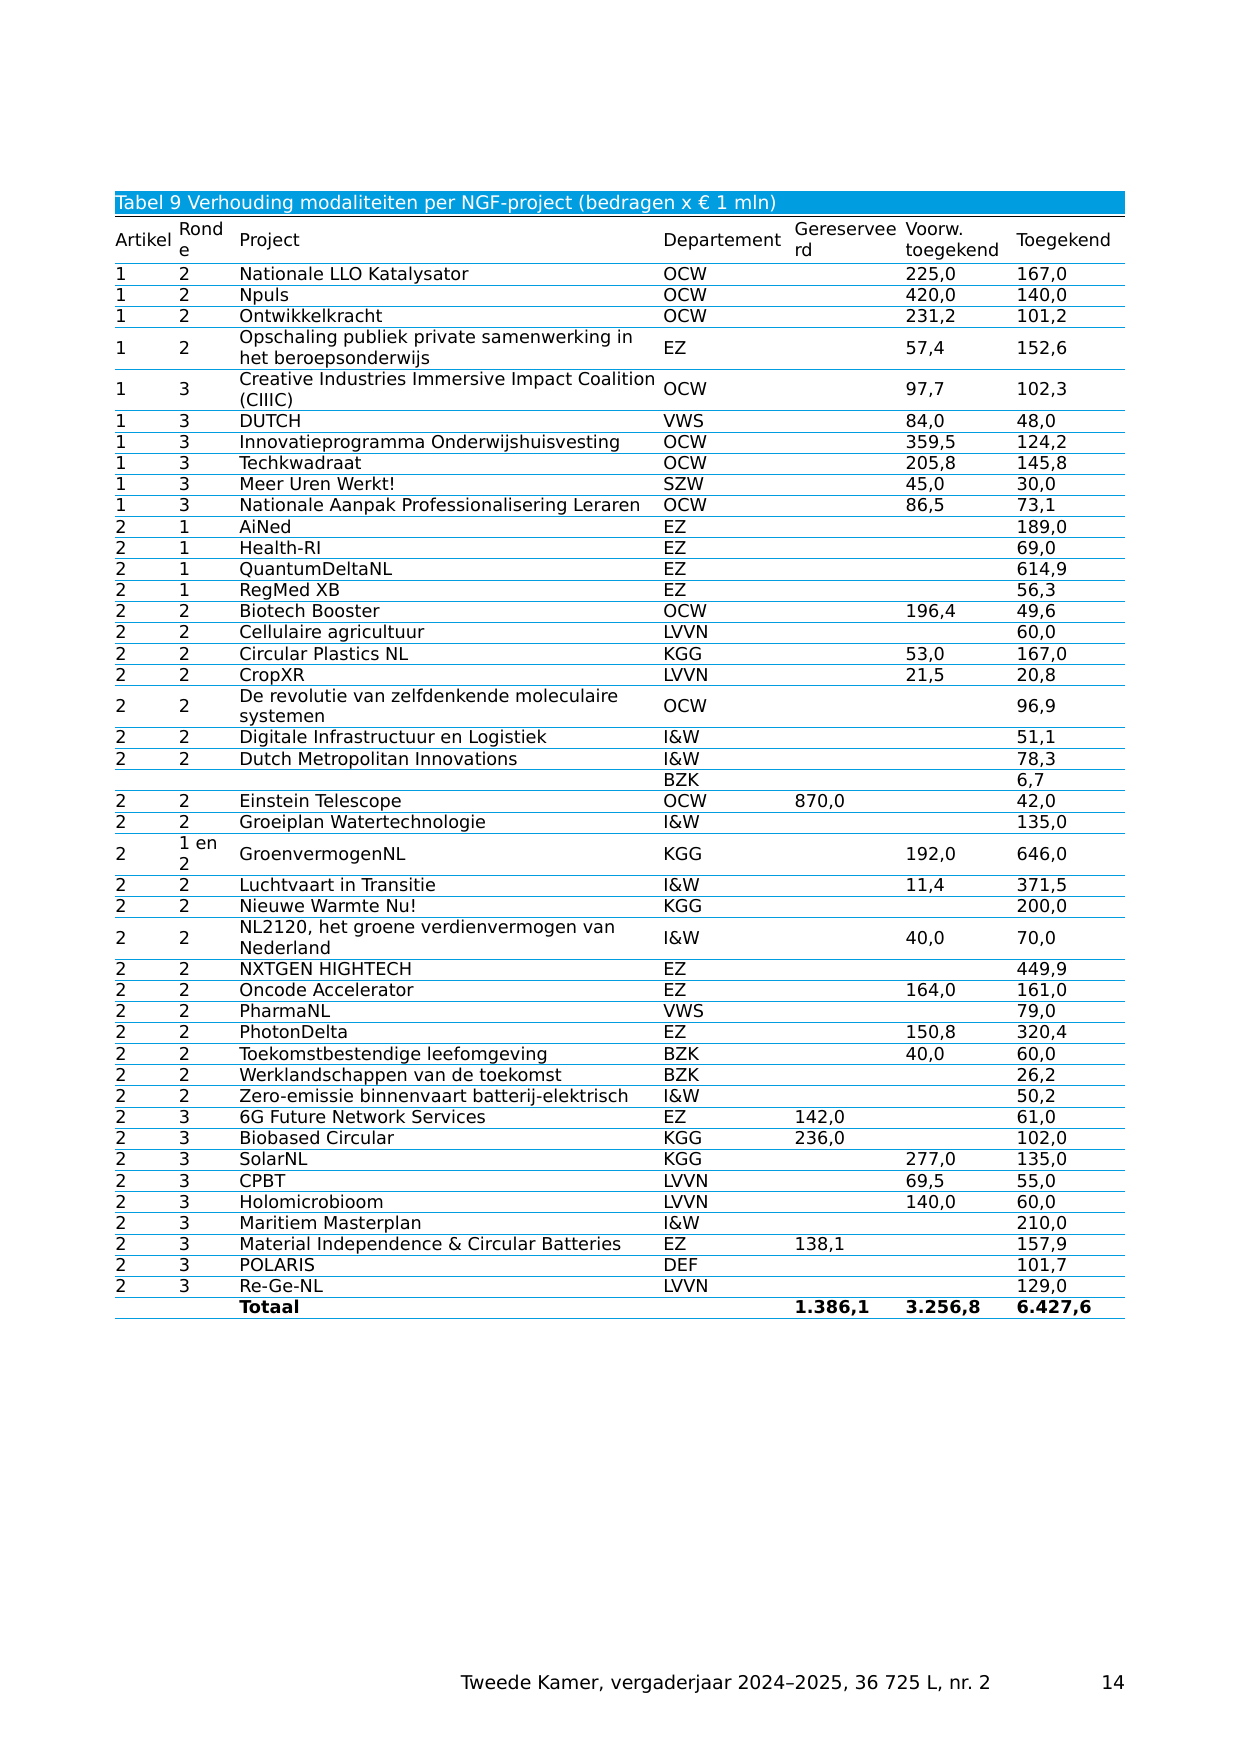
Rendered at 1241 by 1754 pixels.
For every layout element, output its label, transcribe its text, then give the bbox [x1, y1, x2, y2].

table_cell I&W [660, 1213, 791, 1233]
table_cell [903, 1065, 1013, 1085]
table_cell 2 [176, 876, 236, 896]
table_cell 196,4 [903, 602, 1013, 622]
table_cell 69,0 [1014, 538, 1125, 558]
table_cell 3 [176, 475, 236, 495]
table_cell OCW [660, 264, 791, 284]
table_cell [791, 623, 902, 643]
table_cell QuantumDeltaNL [236, 559, 660, 579]
table_cell 49,6 [1014, 602, 1125, 622]
table_cell 225,0 [903, 264, 1013, 284]
table_cell Nationale LLO Katalysator [236, 264, 660, 284]
table_cell 2 [115, 728, 176, 748]
table_cell [903, 686, 1013, 727]
table_cell [791, 454, 902, 474]
table_cell [791, 517, 902, 537]
table_cell AiNed [236, 517, 660, 537]
table_cell 2 [176, 1002, 236, 1022]
table_cell [903, 1235, 1013, 1254]
table_cell Health-RI [236, 538, 660, 558]
table_cell Oncode Accelerator [236, 981, 660, 1001]
table_cell Groeiplan Watertechnologie [236, 813, 660, 833]
table_cell I&W [660, 728, 791, 748]
table_cell EZ [660, 517, 791, 537]
table_cell 50,2 [1014, 1086, 1125, 1107]
table_cell 3 [176, 370, 236, 410]
table_cell 3 [176, 1192, 236, 1212]
table_cell [791, 644, 902, 664]
table_cell I&W [660, 813, 791, 833]
table_cell LVVN [660, 1192, 791, 1212]
table_cell 1 [176, 517, 236, 537]
table_cell RegMed XB [236, 581, 660, 601]
table_cell [791, 602, 902, 622]
table_cell DEF [660, 1256, 791, 1276]
table_cell 1 [115, 433, 176, 453]
table_cell [791, 897, 902, 917]
table_cell 3 [176, 411, 236, 431]
table_cell 73,1 [1014, 496, 1125, 516]
table_cell 1 [115, 286, 176, 306]
table_cell Npuls [236, 286, 660, 306]
table_cell 2 [115, 623, 176, 643]
table_cell 2 [115, 665, 176, 685]
table_cell 167,0 [1014, 644, 1125, 664]
table_cell De revolutie van zelfdenkende moleculaire systemen [236, 686, 660, 727]
table_cell KGG [660, 1150, 791, 1170]
table_cell 2 [115, 644, 176, 664]
table_cell 2 [115, 686, 176, 727]
table_cell [791, 433, 902, 453]
table_cell [791, 411, 902, 431]
table_cell 2 [176, 1023, 236, 1043]
table_cell 1 [115, 307, 176, 327]
table_cell 2 [115, 960, 176, 980]
table_cell 2 [115, 1235, 176, 1254]
table_cell 86,5 [903, 496, 1013, 516]
table_cell Totaal [236, 1298, 660, 1318]
table_cell 2 [176, 791, 236, 812]
table_cell [791, 538, 902, 558]
table_cell 2 [176, 1044, 236, 1064]
table_cell OCW [660, 286, 791, 306]
table_cell LVVN [660, 1277, 791, 1297]
table_cell [791, 286, 902, 306]
table_cell [791, 918, 902, 958]
table_cell 101,2 [1014, 307, 1125, 327]
table_cell LVVN [660, 665, 791, 685]
table_cell [791, 307, 902, 327]
table_cell [791, 960, 902, 980]
table_cell 3 [176, 1213, 236, 1233]
table_cell 3 [176, 1256, 236, 1276]
table_cell 2 [176, 665, 236, 685]
table_cell 1 [115, 475, 176, 495]
table_cell [791, 728, 902, 748]
table_cell Ronde [176, 217, 236, 263]
table_cell 2 [115, 791, 176, 812]
table_cell 646,0 [1014, 834, 1125, 874]
table_cell [236, 770, 660, 790]
table_cell DUTCH [236, 411, 660, 431]
table_cell 42,0 [1014, 791, 1125, 812]
table_cell CPBT [236, 1171, 660, 1191]
table_cell [791, 1277, 902, 1297]
table_cell 167,0 [1014, 264, 1125, 284]
table_cell [176, 770, 236, 790]
table_cell 56,3 [1014, 581, 1125, 601]
table_cell 3 [176, 1129, 236, 1149]
table_cell Circular Plastics NL [236, 644, 660, 664]
table_cell [791, 328, 902, 368]
table_cell 2 [176, 1086, 236, 1107]
table_cell [903, 1129, 1013, 1149]
table_cell 2 [176, 1065, 236, 1085]
table_cell 101,7 [1014, 1256, 1125, 1276]
table_cell EZ [660, 581, 791, 601]
table_cell 3 [176, 1277, 236, 1297]
table_cell EZ [660, 1108, 791, 1128]
table_cell 2 [176, 749, 236, 769]
table_cell 2 [115, 1044, 176, 1064]
table_cell [903, 1086, 1013, 1107]
table_cell 161,0 [1014, 981, 1125, 1001]
table_cell 79,0 [1014, 1002, 1125, 1022]
table_cell Digitale Infrastructuur en Logistiek [236, 728, 660, 748]
table_cell 2 [115, 981, 176, 1001]
table_cell 1 [115, 454, 176, 474]
table_cell 3 [176, 454, 236, 474]
table_cell 48,0 [1014, 411, 1125, 431]
table_cell Creative Industries Immersive Impact Coalition (CIIIC) [236, 370, 660, 410]
table_cell I&W [660, 918, 791, 958]
table_cell Departement [660, 217, 791, 263]
table_cell Toekomstbestendige leefomgeving [236, 1044, 660, 1064]
table_cell EZ [660, 981, 791, 1001]
table_cell NL2120, het groene verdienvermogen van Nederland [236, 918, 660, 958]
table_cell [791, 1023, 902, 1043]
table_cell I&W [660, 876, 791, 896]
table_cell [791, 1065, 902, 1085]
table_cell [791, 876, 902, 896]
table_cell OCW [660, 433, 791, 453]
table_cell [176, 1298, 236, 1318]
table_cell Gereserveerd [791, 217, 902, 263]
table_cell 3 [176, 1150, 236, 1170]
table_cell Techkwadraat [236, 454, 660, 474]
table_cell 1 en 2 [176, 834, 236, 874]
table_cell 2 [115, 538, 176, 558]
table_cell 3 [176, 1171, 236, 1191]
table_cell 1 [176, 559, 236, 579]
table_cell 6G Future Network Services [236, 1108, 660, 1128]
table_cell Dutch Metropolitan Innovations [236, 749, 660, 769]
table_cell 2 [115, 602, 176, 622]
table_cell 11,4 [903, 876, 1013, 896]
table_cell 1 [176, 538, 236, 558]
table_cell 2 [176, 307, 236, 327]
table_cell [903, 517, 1013, 537]
table_cell 2 [115, 897, 176, 917]
table_cell 145,8 [1014, 454, 1125, 474]
table_cell 231,2 [903, 307, 1013, 327]
table_cell Maritiem Masterplan [236, 1213, 660, 1233]
table_cell I&W [660, 1086, 791, 1107]
table_cell 2 [115, 1277, 176, 1297]
table_cell KGG [660, 834, 791, 874]
table_cell [903, 728, 1013, 748]
table_cell [903, 1108, 1013, 1128]
table_cell 1 [115, 411, 176, 431]
table_cell 30,0 [1014, 475, 1125, 495]
table_cell 60,0 [1014, 623, 1125, 643]
table_cell 96,9 [1014, 686, 1125, 727]
table_cell KGG [660, 897, 791, 917]
table_cell Einstein Telescope [236, 791, 660, 812]
table_cell [903, 538, 1013, 558]
table_cell 2 [115, 1129, 176, 1149]
table_cell SolarNL [236, 1150, 660, 1170]
table_cell 138,1 [791, 1235, 902, 1254]
table_cell Material Independence & Circular Batteries [236, 1235, 660, 1254]
table_cell 45,0 [903, 475, 1013, 495]
table_cell 2 [176, 264, 236, 284]
table_cell CropXR [236, 665, 660, 685]
table_cell BZK [660, 1065, 791, 1085]
table_cell 3 [176, 496, 236, 516]
table_cell 135,0 [1014, 813, 1125, 833]
table_cell 142,0 [791, 1108, 902, 1128]
table_cell [791, 475, 902, 495]
table_cell EZ [660, 960, 791, 980]
table_cell Project [236, 217, 660, 263]
table_cell GroenvermogenNL [236, 834, 660, 874]
table_cell [791, 770, 902, 790]
table_cell [791, 665, 902, 685]
table_cell POLARIS [236, 1256, 660, 1276]
table_cell [791, 981, 902, 1001]
table_cell 2 [115, 1150, 176, 1170]
table_cell LVVN [660, 1171, 791, 1191]
table_cell Nieuwe Warmte Nu! [236, 897, 660, 917]
table_cell 3.256,8 [903, 1298, 1013, 1318]
table_cell 2 [176, 960, 236, 980]
table_cell [903, 1277, 1013, 1297]
table_cell 2 [115, 918, 176, 958]
table_cell 2 [115, 1086, 176, 1107]
table_cell [903, 623, 1013, 643]
table_cell [791, 1171, 902, 1191]
table_cell [791, 686, 902, 727]
table_cell Luchtvaart in Transitie [236, 876, 660, 896]
table_cell EZ [660, 559, 791, 579]
table_cell 371,5 [1014, 876, 1125, 896]
table_cell [903, 581, 1013, 601]
table_cell 26,2 [1014, 1065, 1125, 1085]
table_cell 2 [115, 1213, 176, 1233]
table_cell 1.386,1 [791, 1298, 902, 1318]
table_cell [791, 834, 902, 874]
table_cell 140,0 [1014, 286, 1125, 306]
table_cell 2 [115, 581, 176, 601]
table_cell 40,0 [903, 1044, 1013, 1064]
table_cell [791, 1213, 902, 1233]
table_cell OCW [660, 454, 791, 474]
table_cell 40,0 [903, 918, 1013, 958]
table_cell OCW [660, 686, 791, 727]
table_cell [115, 1298, 176, 1318]
table_cell BZK [660, 770, 791, 790]
table_cell OCW [660, 496, 791, 516]
table_cell [903, 749, 1013, 769]
table_cell 135,0 [1014, 1150, 1125, 1170]
table_cell 51,1 [1014, 728, 1125, 748]
table_cell Holomicrobioom [236, 1192, 660, 1212]
table_cell [791, 1002, 902, 1022]
table_cell Opschaling publiek private samenwerking in het beroepsonderwijs [236, 328, 660, 368]
table_cell 129,0 [1014, 1277, 1125, 1297]
table_cell Werklandschappen van de toekomst [236, 1065, 660, 1085]
table_cell 60,0 [1014, 1192, 1125, 1212]
table_cell 2 [176, 286, 236, 306]
table_cell 2 [176, 897, 236, 917]
table_cell 3 [176, 1235, 236, 1254]
table_cell [903, 1002, 1013, 1022]
table_cell 2 [115, 1023, 176, 1043]
table_cell 60,0 [1014, 1044, 1125, 1064]
table_cell 6,7 [1014, 770, 1125, 790]
table_cell 420,0 [903, 286, 1013, 306]
table_cell 2 [115, 559, 176, 579]
table_cell 449,9 [1014, 960, 1125, 980]
table_cell [903, 791, 1013, 812]
table_cell 2 [115, 813, 176, 833]
table_cell [903, 813, 1013, 833]
table_cell 2 [176, 728, 236, 748]
table_cell 236,0 [791, 1129, 902, 1149]
table_cell 164,0 [903, 981, 1013, 1001]
table_cell 277,0 [903, 1150, 1013, 1170]
table_cell [791, 1192, 902, 1212]
table_cell 78,3 [1014, 749, 1125, 769]
table_cell SZW [660, 475, 791, 495]
table_cell [791, 496, 902, 516]
table_cell 2 [115, 517, 176, 537]
table_cell EZ [660, 328, 791, 368]
table_cell 2 [115, 1065, 176, 1085]
table_cell 870,0 [791, 791, 902, 812]
table_cell 55,0 [1014, 1171, 1125, 1191]
table_cell 2 [115, 1256, 176, 1276]
table_cell 69,5 [903, 1171, 1013, 1191]
table_cell OCW [660, 370, 791, 410]
table_cell 205,8 [903, 454, 1013, 474]
table_cell Biotech Booster [236, 602, 660, 622]
table_cell 200,0 [1014, 897, 1125, 917]
table_cell [791, 1150, 902, 1170]
table_cell 2 [176, 602, 236, 622]
table_cell [791, 581, 902, 601]
table_cell 2 [176, 686, 236, 727]
table_cell Voorw. toegekend [903, 217, 1013, 263]
table_cell [791, 749, 902, 769]
table_cell 140,0 [903, 1192, 1013, 1212]
table_cell [791, 813, 902, 833]
table_cell 157,9 [1014, 1235, 1125, 1254]
table_cell Artikel [115, 217, 176, 263]
table_cell 2 [115, 1171, 176, 1191]
table_cell 53,0 [903, 644, 1013, 664]
table_cell 320,4 [1014, 1023, 1125, 1043]
table_cell 1 [115, 264, 176, 284]
table_cell VWS [660, 411, 791, 431]
table_cell 2 [176, 623, 236, 643]
table_cell Re-Ge-NL [236, 1277, 660, 1297]
table_cell Toegekend [1014, 217, 1125, 263]
table_cell [660, 1298, 791, 1318]
table_cell 2 [115, 834, 176, 874]
table_cell OCW [660, 307, 791, 327]
table_cell 1 [176, 581, 236, 601]
table_cell [903, 559, 1013, 579]
table_cell 70,0 [1014, 918, 1125, 958]
table_cell 2 [115, 1192, 176, 1212]
table_cell 2 [115, 1002, 176, 1022]
table_cell [791, 559, 902, 579]
table_cell [903, 960, 1013, 980]
table_cell OCW [660, 602, 791, 622]
table_cell EZ [660, 1023, 791, 1043]
table_cell KGG [660, 1129, 791, 1149]
table_cell [791, 370, 902, 410]
table_cell EZ [660, 538, 791, 558]
table_cell KGG [660, 644, 791, 664]
table_cell Biobased Circular [236, 1129, 660, 1149]
table_cell 6.427,6 [1014, 1298, 1125, 1318]
table_cell Nationale Aanpak Professionalisering Leraren [236, 496, 660, 516]
table_cell 20,8 [1014, 665, 1125, 685]
table_cell Meer Uren Werkt! [236, 475, 660, 495]
table_cell [903, 1213, 1013, 1233]
table_cell [791, 264, 902, 284]
table_cell PhotonDelta [236, 1023, 660, 1043]
table_cell 2 [176, 918, 236, 958]
table_cell 102,3 [1014, 370, 1125, 410]
table_cell 3 [176, 1108, 236, 1128]
table_cell 57,4 [903, 328, 1013, 368]
table_cell 210,0 [1014, 1213, 1125, 1233]
table_cell [903, 897, 1013, 917]
table_cell [791, 1256, 902, 1276]
table_cell Cellulaire agricultuur [236, 623, 660, 643]
table_cell [903, 1256, 1013, 1276]
table_cell 124,2 [1014, 433, 1125, 453]
table_cell 2 [115, 876, 176, 896]
table_cell Innovatieprogramma Onderwijshuisvesting [236, 433, 660, 453]
table_cell 192,0 [903, 834, 1013, 874]
table_cell 189,0 [1014, 517, 1125, 537]
table_cell 1 [115, 328, 176, 368]
table_cell 3 [176, 433, 236, 453]
table_cell 359,5 [903, 433, 1013, 453]
table_cell 102,0 [1014, 1129, 1125, 1149]
table_cell EZ [660, 1235, 791, 1254]
table_cell 1 [115, 370, 176, 410]
table_cell 2 [176, 644, 236, 664]
table_cell [903, 770, 1013, 790]
table_cell 2 [115, 1108, 176, 1128]
table_cell 1 [115, 496, 176, 516]
table_cell 150,8 [903, 1023, 1013, 1043]
table_cell 2 [176, 981, 236, 1001]
table_cell NXTGEN HIGHTECH [236, 960, 660, 980]
table_cell [115, 770, 176, 790]
table_cell 84,0 [903, 411, 1013, 431]
table_cell 2 [176, 328, 236, 368]
table_cell 2 [115, 749, 176, 769]
table_cell 21,5 [903, 665, 1013, 685]
table_cell Ontwikkelkracht [236, 307, 660, 327]
table_cell [791, 1044, 902, 1064]
table_cell BZK [660, 1044, 791, 1064]
table_cell 97,7 [903, 370, 1013, 410]
table_cell [791, 1086, 902, 1107]
table_cell I&W [660, 749, 791, 769]
table_cell 152,6 [1014, 328, 1125, 368]
table_cell OCW [660, 791, 791, 812]
table_cell PharmaNL [236, 1002, 660, 1022]
table_cell 2 [176, 813, 236, 833]
table_cell 61,0 [1014, 1108, 1125, 1128]
table_cell LVVN [660, 623, 791, 643]
table_cell Zero-emissie binnenvaart batterij-elektrisch [236, 1086, 660, 1107]
table_cell VWS [660, 1002, 791, 1022]
table_cell 614,9 [1014, 559, 1125, 579]
